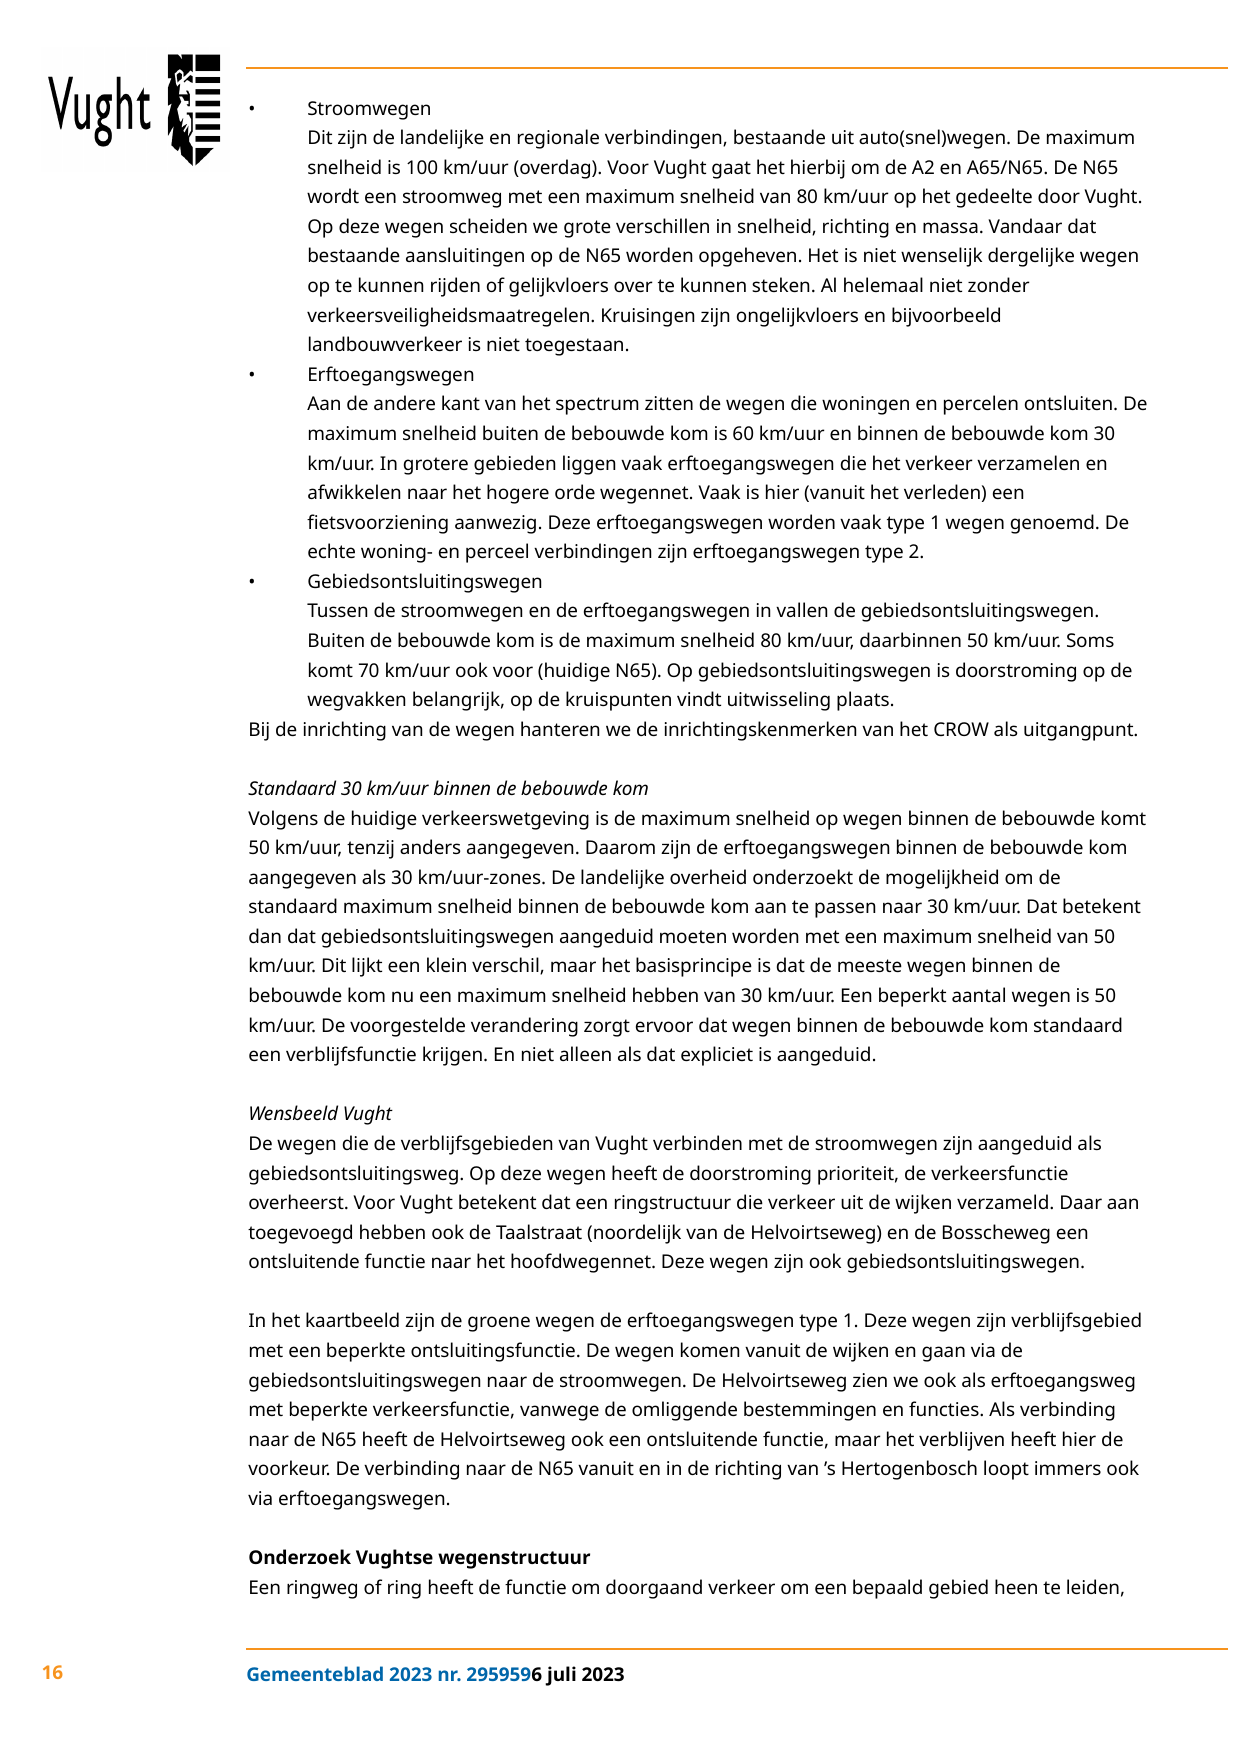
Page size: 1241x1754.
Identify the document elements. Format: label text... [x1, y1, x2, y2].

text Volgens de huidige verkeerswetgeving is de maximum snelheid op wegen binnen de bebouwde komt 50 km/uur, tenzij anders aangegeven. Daarom zijn de erftoegangswegen binnen de bebouwde kom aangegeven als 30 km/uur-zones. De landelijke overheid onderzoekt de mogelijkheid om de standaard maximum snelheid binnen de bebouwde kom aan te passen naar 30 km/uur. Dat betekent dan dat gebiedsontsluitingswegen aangeduid moeten worden met een maximum snelheid van 50 km/uur. Dit lijkt een klein verschil, maar het basisprincipe is dat de meeste wegen binnen de bebouwde kom nu een maximum snelheid hebben van 30 km/uur. Een beperkt aantal wegen is 50 km/uur. De voorgestelde verandering zorgt ervoor dat wegen binnen de bebouwde kom standaard een verblijfsfunctie krijgen. En niet alleen als dat expliciet is aangeduid. [248, 805, 1152, 1067]
list Aan de andere kant van het spectrum zitten de wegen die woningen en percelen ontsluiten. De maximum snelheid buiten de bebouwde kom is 60 km/uur en binnen de bebouwde kom 30 km/uur. In grotere gebieden liggen vaak erftoegangswegen die het verkeer verzamelen en afwikkelen naar het hogere orde wegennet. Vaak is hier (vanuit het verleden) een fietsvoorziening aanwezig. Deze erftoegangswegen worden vaak type 1 wegen genoemd. De echte woning- en perceel verbindingen zijn erftoegangswegen type 2. [248, 391, 1152, 564]
list Gebiedsontsluitingswegen [248, 568, 1152, 594]
text In het kaartbeeld zijn de groene wegen de erftoegangswegen type 1. Deze wegen zijn verblijfsgebied met een beperkte ontsluitingsfunctie. De wegen komen vanuit de wijken en gaan via de gebiedsontsluitingswegen naar de stroomwegen. De Helvoirtseweg zien we ook als erftoegangsweg met beperkte verkeersfunctie, vanwege de omliggende bestemmingen en functies. Als verbinding naar de N65 heeft de Helvoirtseweg ook een ontsluitende functie, maar het verblijven heeft hier de voorkeur. De verbinding naar de N65 vanuit en in de richting van ’s Hertogenbosch loopt immers ook via erftoegangswegen. [248, 1308, 1152, 1511]
list Tussen de stroomwegen en de erftoegangswegen in vallen de gebiedsontsluitingswegen. Buiten de bebouwde kom is de maximum snelheid 80 km/uur, daarbinnen 50 km/uur. Soms komt 70 km/uur ook voor (huidige N65). Op gebiedsontsluitingswegen is doorstroming op de wegvakken belangrijk, op de kruispunten vindt uitwisseling plaats. [248, 598, 1152, 712]
list Stroomwegen [248, 95, 1152, 121]
list Erftoegangswegen [248, 361, 1152, 387]
list Dit zijn de landelijke en regionale verbindingen, bestaande uit auto(snel)wegen. De maximum snelheid is 100 km/uur (overdag). Voor Vught gaat het hierbij om de A2 en A65/N65. De N65 wordt een stroomweg met een maximum snelheid van 80 km/uur op het gedeelte door Vught. Op deze wegen scheiden we grote verschillen in snelheid, richting en massa. Vandaar dat bestaande aansluitingen op de N65 worden opgeheven. Het is niet wenselijk dergelijke wegen op te kunnen rijden of gelijkvloers over te kunnen steken. Al helemaal niet zonder verkeersveiligheidsmaatregelen. Kruisingen zijn ongelijkvloers en bijvoorbeeld landbouwverkeer is niet toegestaan. [248, 124, 1152, 357]
picture [41, 47, 231, 172]
text Bij de inrichting van de wegen hanteren we de inrichtingskenmerken van het CROW als uitgangpunt. [248, 716, 1152, 742]
text Wensbeeld Vught [248, 1101, 1152, 1126]
text De wegen die de verblijfsgebieden van Vught verbinden met de stroomwegen zijn aangeduid als gebiedsontsluitingsweg. Op deze wegen heeft de doorstroming prioriteit, de verkeersfunctie overheerst. Voor Vught betekent dat een ringstructuur die verkeer uit de wijken verzameld. Daar aan toegevoegd hebben ook de Taalstraat (noordelijk van de Helvoirtseweg) en de Bosscheweg een ontsluitende functie naar het hoofdwegennet. Deze wegen zijn ook gebiedsontsluitingswegen. [248, 1130, 1152, 1274]
text Standaard 30 km/uur binnen de bebouwde kom [248, 775, 1152, 801]
text Een ringweg of ring heeft de functie om doorgaand verkeer om een bepaald gebied heen te leiden, [248, 1574, 1152, 1600]
text Onderzoek Vughtse wegenstructuur [248, 1544, 1152, 1570]
